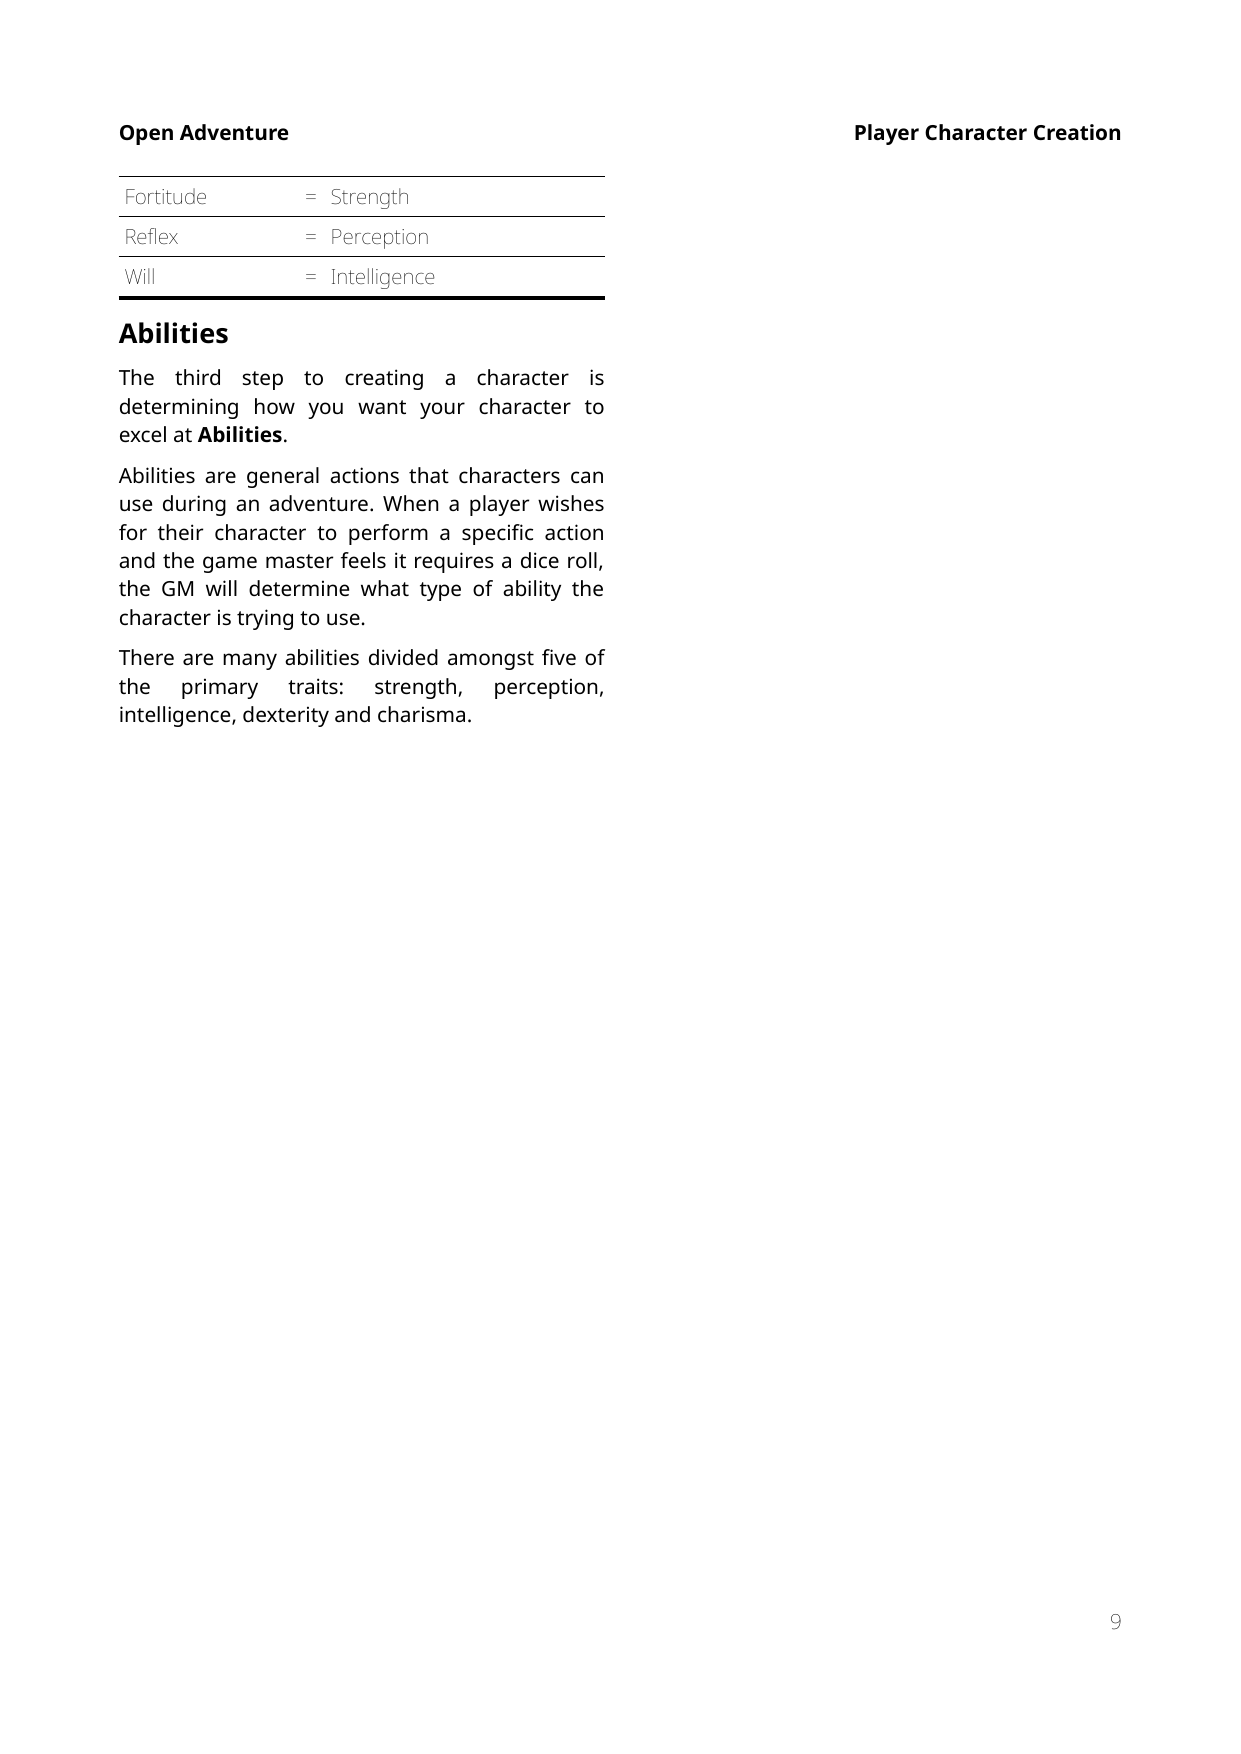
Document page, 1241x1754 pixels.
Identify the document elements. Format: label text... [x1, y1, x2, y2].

table_cell Fortitude [119, 177, 297, 216]
table_cell = [297, 217, 325, 256]
text There are many abilities divided amongst five of the primary traits: strength, perception, intelligence, dexterity and charisma. [118, 643, 605, 729]
text Abilities [118, 314, 605, 351]
table_cell = [297, 257, 325, 296]
table_cell Will [119, 257, 297, 296]
table_cell = [297, 177, 325, 216]
text The third step to creating a character is determining how you want your character to excel at Abilities. [118, 363, 605, 449]
text Abilities are general actions that characters can use during an adventure. When a player wishes for their character to perform a specific action and the game master feels it requires a dice roll, the GM will determine what type of ability the character is trying to use. [118, 461, 605, 631]
table_cell Strength [325, 177, 605, 216]
table_cell Intelligence [325, 257, 605, 296]
table_cell Reflex [119, 217, 297, 256]
table_cell Perception [325, 217, 605, 256]
